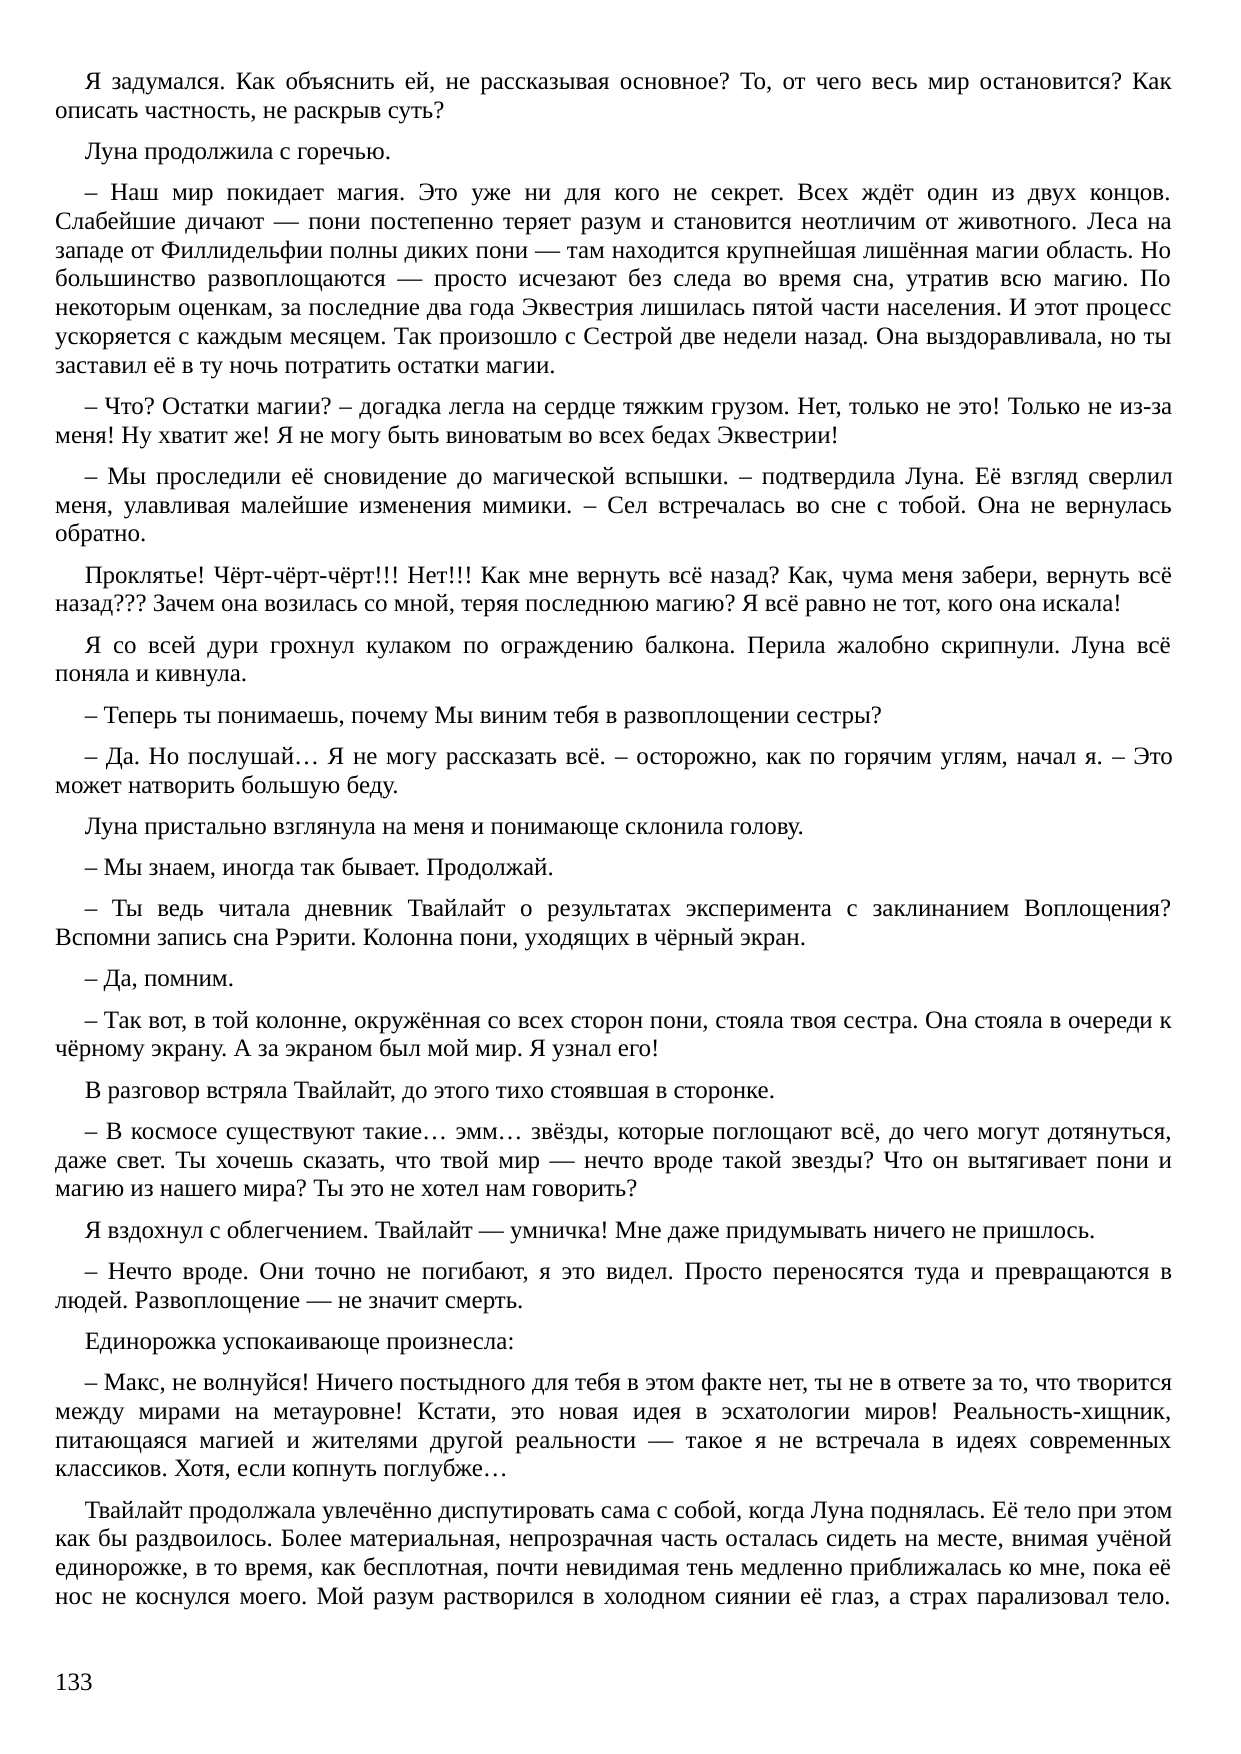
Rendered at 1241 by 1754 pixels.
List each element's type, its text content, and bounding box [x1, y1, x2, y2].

text – Нечто вроде. Они точно не погибают, я это видел. Просто переносятся туда и превращаются в людей. Развоплощение — не значит смерть. [55, 1256, 1173, 1313]
text – Макс, не волнуйся! Ничего постыдного для тебя в этом факте нет, ты не в ответе за то, что творится между мирами на метауровне! Кстати, это новая идея в эсхатологии миров! Реальность-хищник, питающаяся магией и жителями другой реальности — такое я не встречала в идеях современных классиков. Хотя, если копнуть поглубже… [55, 1367, 1173, 1482]
text – Мы проследили её сновидение до магической вспышки. – подтвердила Луна. Её взгляд сверлил меня, улавливая малейшие изменения мимики. – Сел встречалась во сне с тобой. Она не вернулась обратно. [55, 461, 1173, 547]
text Я задумался. Как объяснить ей, не рассказывая основное? То, от чего весь мир остановится? Как описать частность, не раскрыв суть? [55, 66, 1173, 123]
text – В космосе существуют такие… эмм… звёзды, которые поглощают всё, до чего могут дотянуться, даже свет. Ты хочешь сказать, что твой мир — нечто вроде такой звезды? Что он вытягивает пони и магию из нашего мира? Ты это не хотел нам говорить? [55, 1116, 1173, 1202]
text Я со всей дури грохнул кулаком по ограждению балкона. Перила жалобно скрипнули. Луна всё поняла и кивнула. [55, 630, 1173, 687]
text – Что? Остатки магии? – догадка легла на сердце тяжким грузом. Нет, только не это! Только не из-за меня! Ну хватит же! Я не могу быть виноватым во всех бедах Эквестрии! [55, 391, 1173, 448]
text Проклятье! Чёрт-чёрт-чёрт!!! Нет!!! Как мне вернуть всё назад? Как, чума меня забери, вернуть всё назад??? Зачем она возилась со мной, теряя последнюю магию? Я всё равно не тот, кого она искала! [55, 560, 1173, 617]
text В разговор встряла Твайлайт, до этого тихо стоявшая в сторонке. [55, 1075, 1173, 1103]
text Твайлайт продолжала увлечённо диспутировать сама с собой, когда Луна поднялась. Её тело при этом как бы раздвоилось. Более материальная, непрозрачная часть осталась сидеть на месте, внимая учёной единорожке, в то время, как бесплотная, почти невидимая тень медленно приближалась ко мне, пока её нос не коснулся моего. Мой разум растворился в холодном сиянии её глаз, а страх парализовал тело. [55, 1495, 1173, 1610]
text – Мы знаем, иногда так бывает. Продолжай. [55, 852, 1173, 881]
text – Наш мир покидает магия. Это уже ни для кого не секрет. Всех ждёт один из двух концов. Слабейшие дичают — пони постепенно теряет разум и становится неотличим от животного. Леса на западе от Филлидельфии полны диких пони — там находится крупнейшая лишённая магии область. Но большинство развоплощаются — просто исчезают без следа во время сна, утратив всю магию. По некоторым оценкам, за последние два года Эквестрия лишилась пятой части населения. И этот процесс ускоряется с каждым месяцем. Так произошло с Сестрой две недели назад. Она выздоравливала, но ты заставил её в ту ночь потратить остатки магии. [55, 177, 1173, 378]
text Единорожка успокаивающе произнесла: [55, 1326, 1173, 1355]
text – Да, помним. [55, 963, 1173, 992]
text – Ты ведь читала дневник Твайлайт о результатах эксперимента с заклинанием Воплощения? Вспомни запись сна Рэрити. Колонна пони, уходящих в чёрный экран. [55, 893, 1173, 951]
text Луна пристально взглянула на меня и понимающе склонила голову. [55, 811, 1173, 840]
text – Так вот, в той колонне, окружённая со всех сторон пони, стояла твоя сестра. Она стояла в очереди к чёрному экрану. А за экраном был мой мир. Я узнал его! [55, 1005, 1173, 1062]
text Я вздохнул с облегчением. Твайлайт — умничка! Мне даже придумывать ничего не пришлось. [55, 1215, 1173, 1243]
text – Теперь ты понимаешь, почему Мы виним тебя в развоплощении сестры? [55, 700, 1173, 728]
text Луна продолжила с горечью. [55, 136, 1173, 165]
text – Да. Но послушай… Я не могу рассказать всё. – осторожно, как по горячим углям, начал я. – Это может натворить большую беду. [55, 741, 1173, 798]
